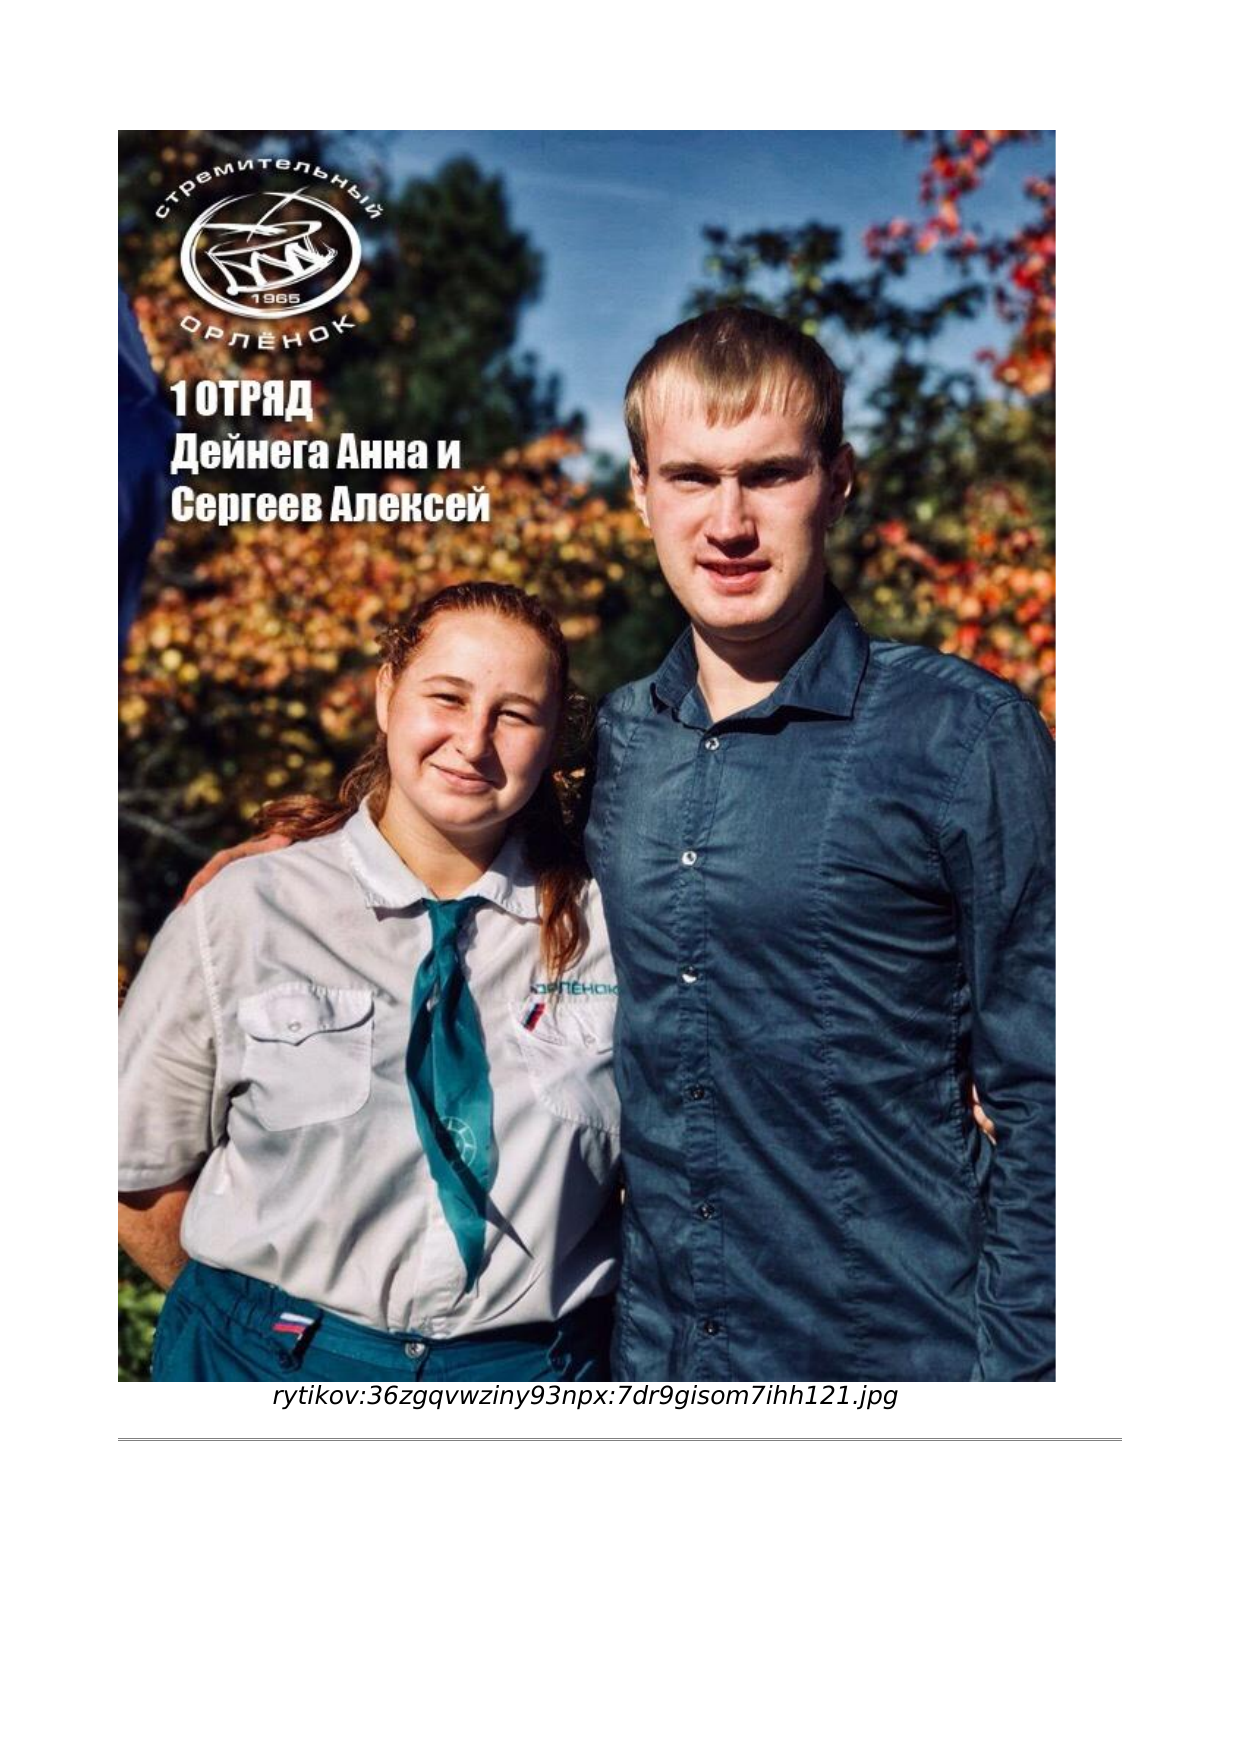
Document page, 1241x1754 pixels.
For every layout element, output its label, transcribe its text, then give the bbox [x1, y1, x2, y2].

picture [173, 1322, 181, 1333]
picture [159, 1343, 168, 1349]
picture [332, 1324, 365, 1335]
picture [118, 130, 1056, 1382]
picture [243, 1347, 252, 1355]
picture [342, 1354, 354, 1362]
picture [313, 1375, 327, 1382]
text rytikov:36zgqvwziny93npx:7dr9gisom7ihh121.jpg [118, 1382, 1056, 1411]
picture [269, 1375, 280, 1382]
